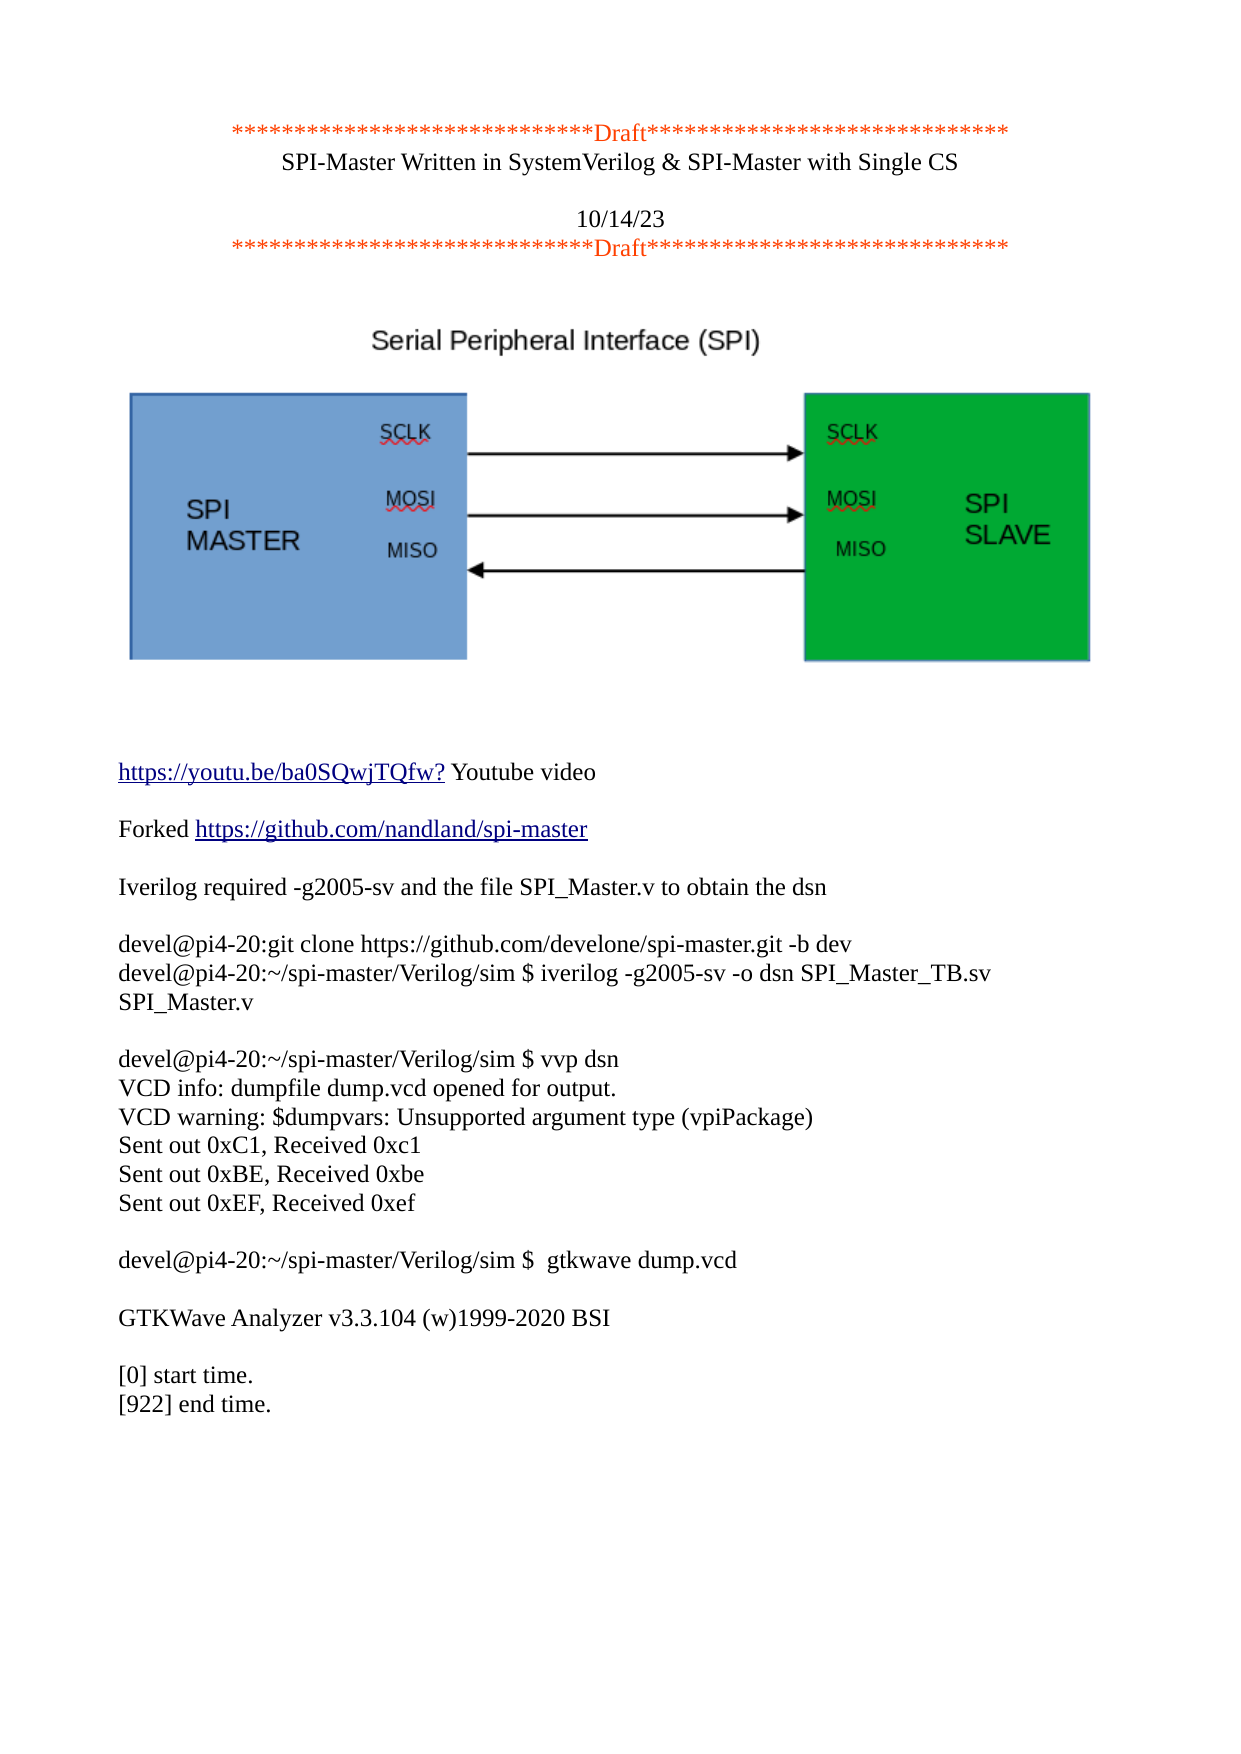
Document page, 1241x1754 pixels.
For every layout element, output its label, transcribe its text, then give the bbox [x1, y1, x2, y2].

text *****************************Draft***************************** [118, 118, 1122, 147]
text 10/14/23 [118, 204, 1122, 233]
text Iverilog required -g2005-sv and the file SPI_Master.v to obtain the dsn [118, 872, 1122, 901]
text [0] start time. [118, 1361, 1122, 1389]
text devel@pi4-20:git clone https://github.com/develone/spi-master.git -b dev [118, 929, 1122, 958]
text devel@pi4-20:~/spi-master/Verilog/sim $ iverilog -g2005-sv -o dsn SPI_Master_TB.sv SPI_Master.v [118, 958, 1122, 1016]
picture [118, 319, 1123, 700]
text Forked https://github.com/nandland/spi-master [118, 814, 1122, 843]
text VCD info: dumpfile dump.vcd opened for output. [118, 1073, 1122, 1102]
text devel@pi4-20:~/spi-master/Verilog/sim $ vvp dsn [118, 1044, 1122, 1073]
text Sent out 0xC1, Received 0xc1 [118, 1131, 1122, 1159]
text SPI-Master Written in SystemVerilog & SPI-Master with Single CS [118, 147, 1122, 176]
text https://youtu.be/ba0SQwjTQfw? Youtube video [118, 757, 1122, 786]
text devel@pi4-20:~/spi-master/Verilog/sim $ gtkwave dump.vcd [118, 1246, 1122, 1274]
text [922] end time. [118, 1389, 1122, 1418]
text Sent out 0xBE, Received 0xbe [118, 1159, 1122, 1188]
text VCD warning: $dumpvars: Unsupported argument type (vpiPackage) [118, 1102, 1122, 1131]
text *****************************Draft***************************** [118, 233, 1122, 262]
text Sent out 0xEF, Received 0xef [118, 1188, 1122, 1217]
text GTKWave Analyzer v3.3.104 (w)1999-2020 BSI [118, 1303, 1122, 1332]
